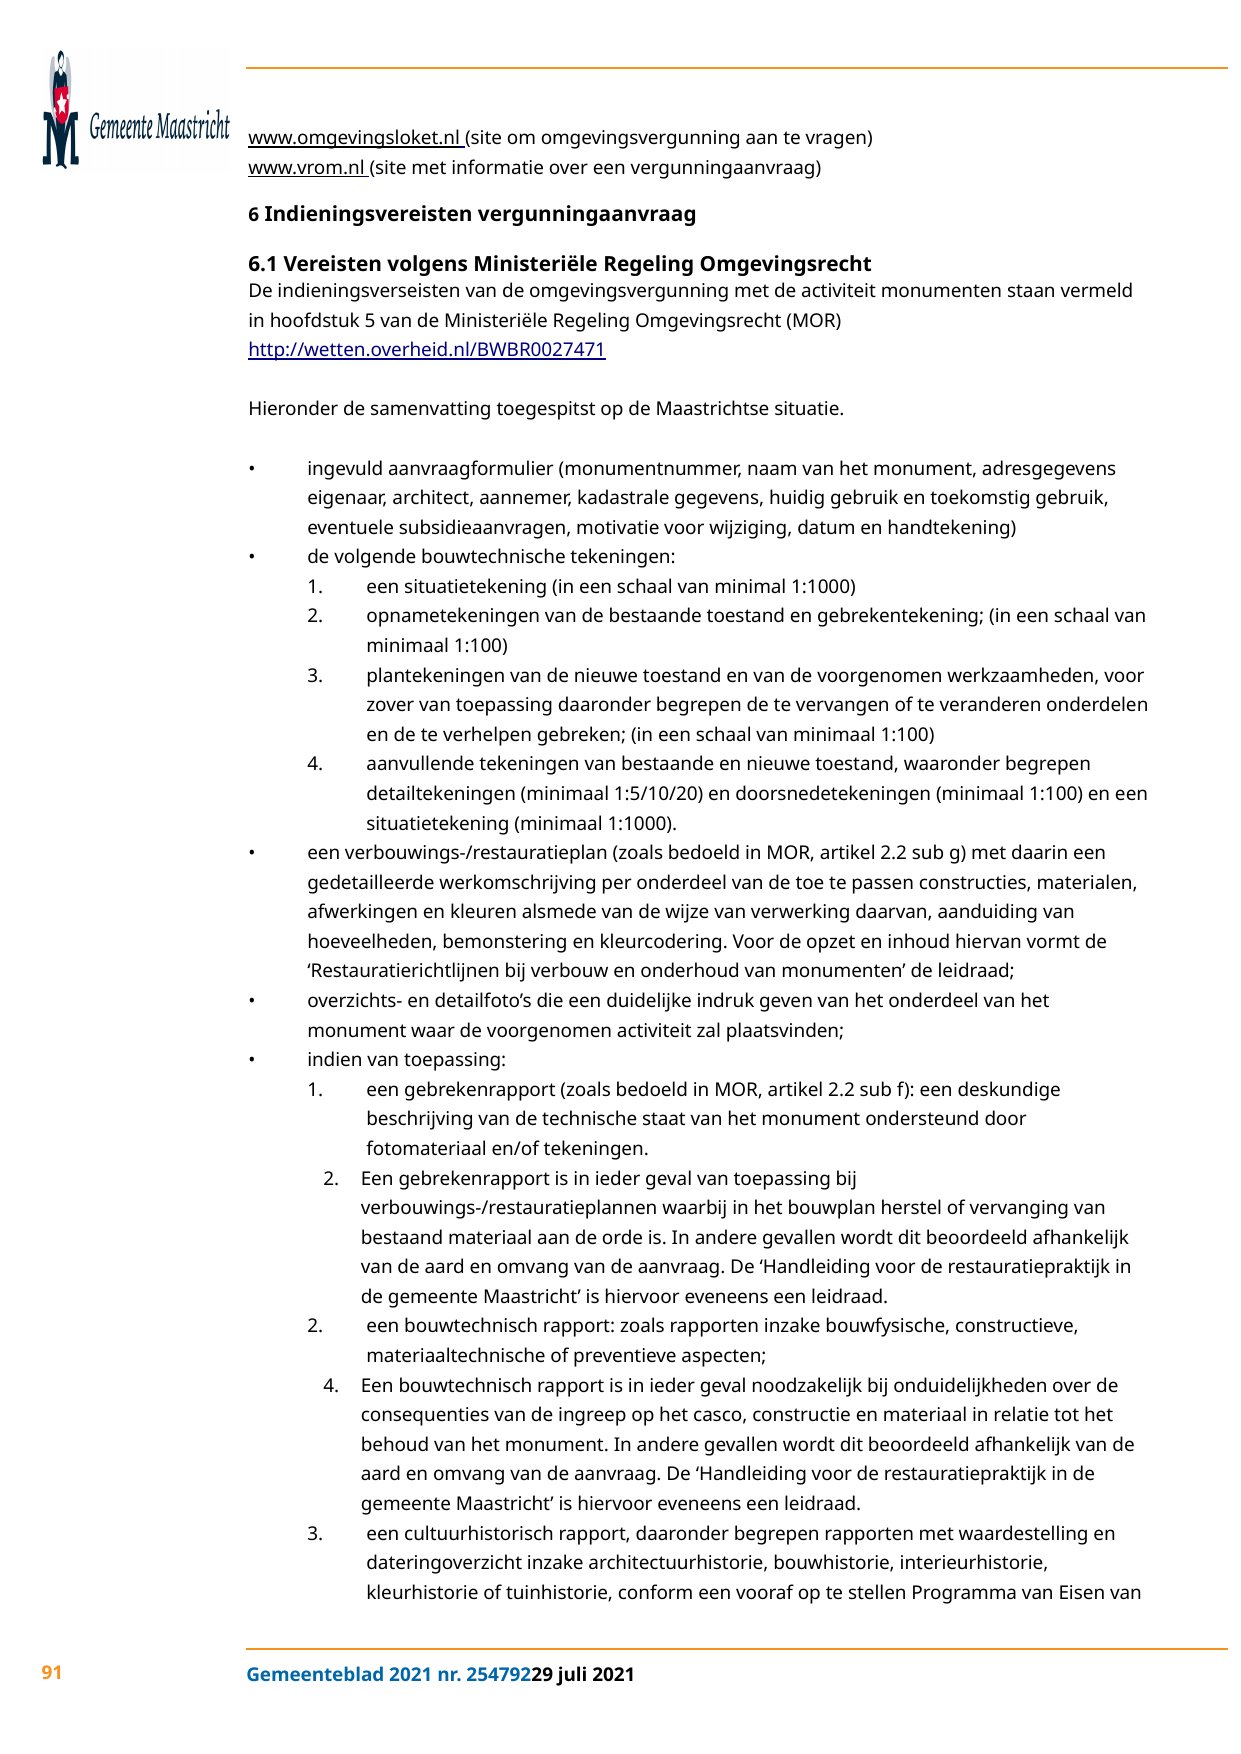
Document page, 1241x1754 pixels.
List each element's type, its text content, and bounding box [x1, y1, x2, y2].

list een gebrekenrapport (zoals bedoeld in MOR, artikel 2.2 sub f): een deskundige beschrijving van de technische staat van het monument ondersteund door fotomateriaal en/of tekeningen. [307, 1076, 1152, 1161]
list overzichts- en detailfoto’s die een duidelijke indruk geven van het onderdeel van het monument waar de voorgenomen activiteit zal plaatsvinden; [248, 987, 1152, 1043]
text www.vrom.nl (site met informatie over een vergunningaanvraag) [248, 154, 1152, 180]
list opnametekeningen van de bestaande toestand en gebrekentekening; (in een schaal van minimaal 1:100) [307, 603, 1152, 658]
list een cultuurhistorisch rapport, daaronder begrepen rapporten met waardestelling en dateringoverzicht inzake architectuurhistorie, bouwhistorie, interieurhistorie, kleurhistorie of tuinhistorie, conform een vooraf op te stellen Programma van Eisen van [307, 1520, 1152, 1605]
picture [41, 47, 231, 172]
text 6 Indieningsvereisten vergunningaanvraag [248, 199, 1152, 228]
list een verbouwings-/restauratieplan (zoals bedoeld in MOR, artikel 2.2 sub g) met daarin een gedetailleerde werkomschrijving per onderdeel van de toe te passen constructies, materialen, afwerkingen en kleuren alsmede van de wijze van verwerking daarvan, aanduiding van hoeveelheden, bemonstering en kleurcodering. Voor de opzet en inhoud hiervan vormt de ‘Restauratierichtlijnen bij verbouw en onderhoud van monumenten’ de leidraad; [248, 839, 1152, 983]
text Hieronder de samenvatting toegespitst op de Maastrichtse situatie. [248, 396, 1152, 421]
list een bouwtechnisch rapport: zoals rapporten inzake bouwfysische, constructieve, materiaaltechnische of preventieve aspecten; [307, 1313, 1152, 1368]
list een situatietekening (in een schaal van minimal 1:1000) [307, 573, 1152, 599]
list Een bouwtechnisch rapport is in ieder geval noodzakelijk bij onduidelijkheden over de consequenties van de ingreep op het casco, constructie en materiaal in relatie tot het behoud van het monument. In andere gevallen wordt dit beoordeeld afhankelijk van de aard en omvang van de aanvraag. De ‘Handleiding voor de restauratiepraktijk in de gemeente Maastricht’ is hiervoor eveneens een leidraad. [323, 1372, 1152, 1516]
list plantekeningen van de nieuwe toestand en van de voorgenomen werkzaamheden, voor zover van toepassing daaronder begrepen de te vervangen of te veranderen onderdelen en de te verhelpen gebreken; (in een schaal van minimaal 1:100) [307, 662, 1152, 747]
list de volgende bouwtechnische tekeningen: [248, 543, 1152, 569]
text De indieningsverseisten van de omgevingsvergunning met de activiteit monumenten staan vermeld in hoofdstuk 5 van de Ministeriële Regeling Omgevingsrecht (MOR) http://wetten.overheid.nl/BWBR0027471 [248, 277, 1152, 362]
text 6.1 Vereisten volgens Ministeriële Regeling Omgevingsrecht [248, 249, 1152, 277]
list Een gebrekenrapport is in ieder geval van toepassing bij verbouwings-/restauratieplannen waarbij in het bouwplan herstel of vervanging van bestaand materiaal aan de orde is. In andere gevallen wordt dit beoordeeld afhankelijk van de aard en omvang van de aanvraag. De ‘Handleiding voor de restauratiepraktijk in de gemeente Maastricht’ is hiervoor eveneens een leidraad. [323, 1165, 1152, 1309]
list aanvullende tekeningen van bestaande en nieuwe toestand, waaronder begrepen detailtekeningen (minimaal 1:5/10/20) en doorsnedetekeningen (minimaal 1:100) en een situatietekening (minimaal 1:1000). [307, 751, 1152, 836]
text www.omgevingsloket.nl (site om omgevingsvergunning aan te vragen) [248, 124, 1152, 150]
list indien van toepassing: [248, 1046, 1152, 1072]
list ingevuld aanvraagformulier (monumentnummer, naam van het monument, adresgegevens eigenaar, architect, aannemer, kadastrale gegevens, huidig gebruik en toekomstig gebruik, eventuele subsidieaanvragen, motivatie voor wijziging, datum en handtekening) [248, 455, 1152, 540]
